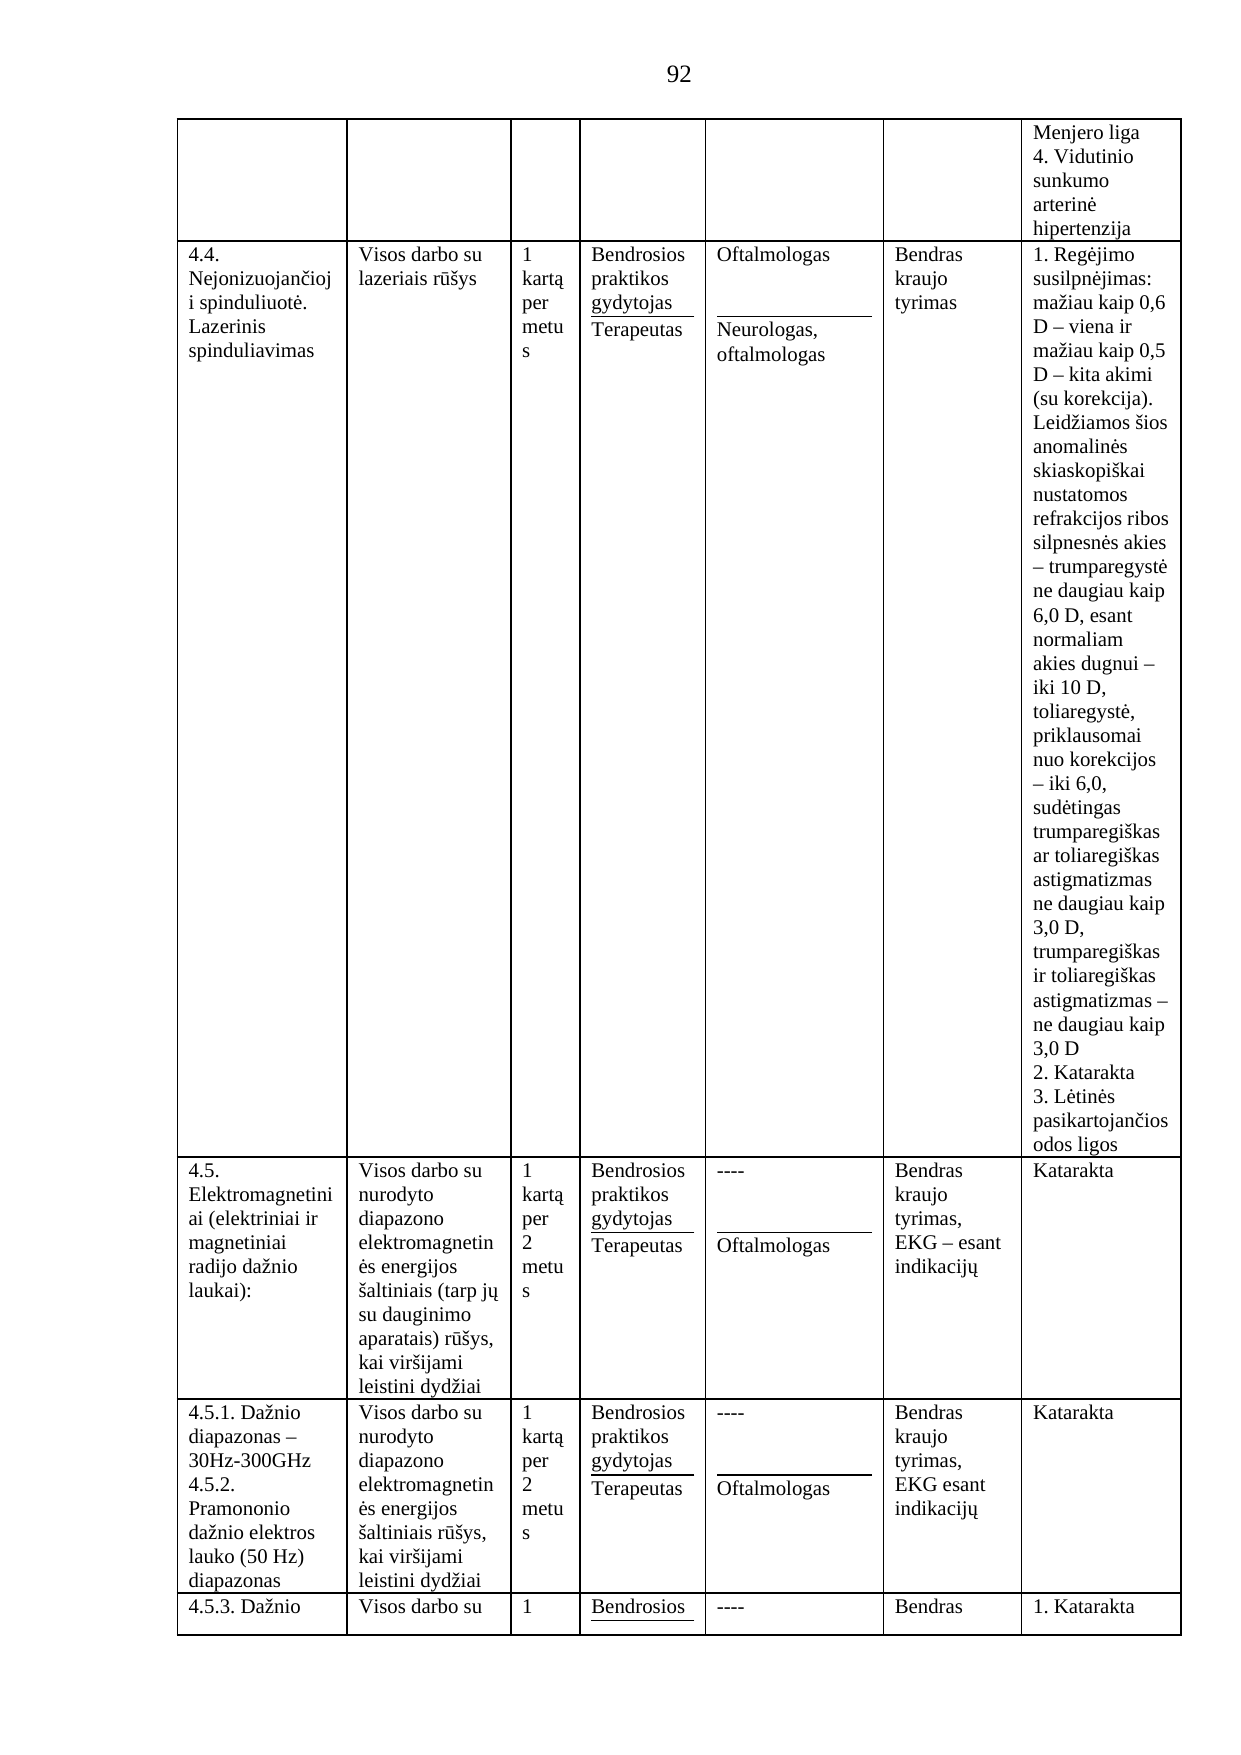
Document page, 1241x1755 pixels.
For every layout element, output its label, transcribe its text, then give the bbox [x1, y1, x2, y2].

table_cell Bendrosios praktikos gydytojas Terapeutas [581, 1158, 705, 1398]
table_cell Bendrosios [581, 1594, 705, 1634]
table_cell [348, 120, 510, 240]
table_cell Bendrosios praktikos gydytojas Terapeutas [581, 242, 705, 1156]
table_cell 1. Katarakta [1022, 1594, 1180, 1634]
table_cell Visos darbo su nurodyto diapazono elektromagnetinės energijos šaltiniais (tarp jų su dauginimo aparatais) rūšys, kai viršijami leistini dydžiai [348, 1158, 510, 1398]
table_cell Bendras kraujo tyrimas [884, 242, 1021, 1156]
table_cell [706, 1594, 883, 1634]
table_cell [581, 120, 705, 240]
table_cell 1 kartą per 2 metus [512, 1158, 579, 1398]
table_cell 4.5.1. Dažnio diapazonas – 30Hz-300GHz 4.5.2. Pramononio dažnio elektros lauko (50 Hz) diapazonas [178, 1400, 346, 1592]
table_cell [706, 120, 883, 240]
table_cell Visos darbo su lazeriais rūšys [348, 242, 510, 1156]
table_cell Bendras kraujo tyrimas, EKG esant indikacijų [884, 1400, 1021, 1592]
table_cell [512, 120, 579, 240]
table_cell Visos darbo su nurodyto diapazono elektromagnetinės energijos šaltiniais rūšys, kai viršijami leistini dydžiai [348, 1400, 510, 1592]
table_cell Katarakta [1022, 1400, 1180, 1592]
table_cell Oftalmologas Neurologas, oftalmologas [706, 242, 883, 1156]
table_cell 1 [512, 1594, 579, 1634]
table_cell 4.4. Nejonizuojančioji spinduliuotė. Lazerinis spinduliavimas [178, 242, 346, 1156]
table_cell 4.5.3. Dažnio [178, 1594, 346, 1634]
table_cell Visos darbo su [348, 1594, 510, 1634]
table_cell Bendras [884, 1594, 1021, 1634]
table_cell Menjero liga 4. Vidutinio sunkumo arterinė hipertenzija [1022, 120, 1180, 240]
table_cell 1 kartą per metus [512, 242, 579, 1156]
table_cell Bendrosios praktikos gydytojas Terapeutas [581, 1400, 705, 1592]
table_cell Katarakta [1022, 1158, 1180, 1398]
table_cell 1. Regėjimo susilpnėjimas: mažiau kaip 0,6 D – viena ir mažiau kaip 0,5 D – kita akimi (su korekcija). Leidžiamos šios anomalinės skiaskopiškai nustatomos refrakcijos ribos silpnesnės akies – trumparegystė ne daugiau kaip 6,0 D, esant normaliam akies dugnui – iki 10 D, toliaregystė, priklausomai nuo korekcijos – iki 6,0, sudėtingas trumparegiškas ar toliaregiškas astigmatizmas ne daugiau kaip 3,0 D, trumparegiškas ir toliaregiškas astigmatizmas – ne daugiau kaip 3,0 D 2. Katarakta 3. Lėtinės pasikartojančios odos ligos [1022, 242, 1180, 1156]
table_cell ---- Oftalmologas [706, 1158, 883, 1398]
table_cell [884, 120, 1021, 240]
table_cell Bendras kraujo tyrimas, EKG – esant indikacijų [884, 1158, 1021, 1398]
table_cell 4.5. Elektromagnetiniai (elektriniai ir magnetiniai radijo dažnio laukai): [178, 1158, 346, 1398]
table_cell ---- Oftalmologas [706, 1400, 883, 1592]
table_cell [178, 120, 346, 240]
table_cell 1 kartą per 2 metus [512, 1400, 579, 1592]
